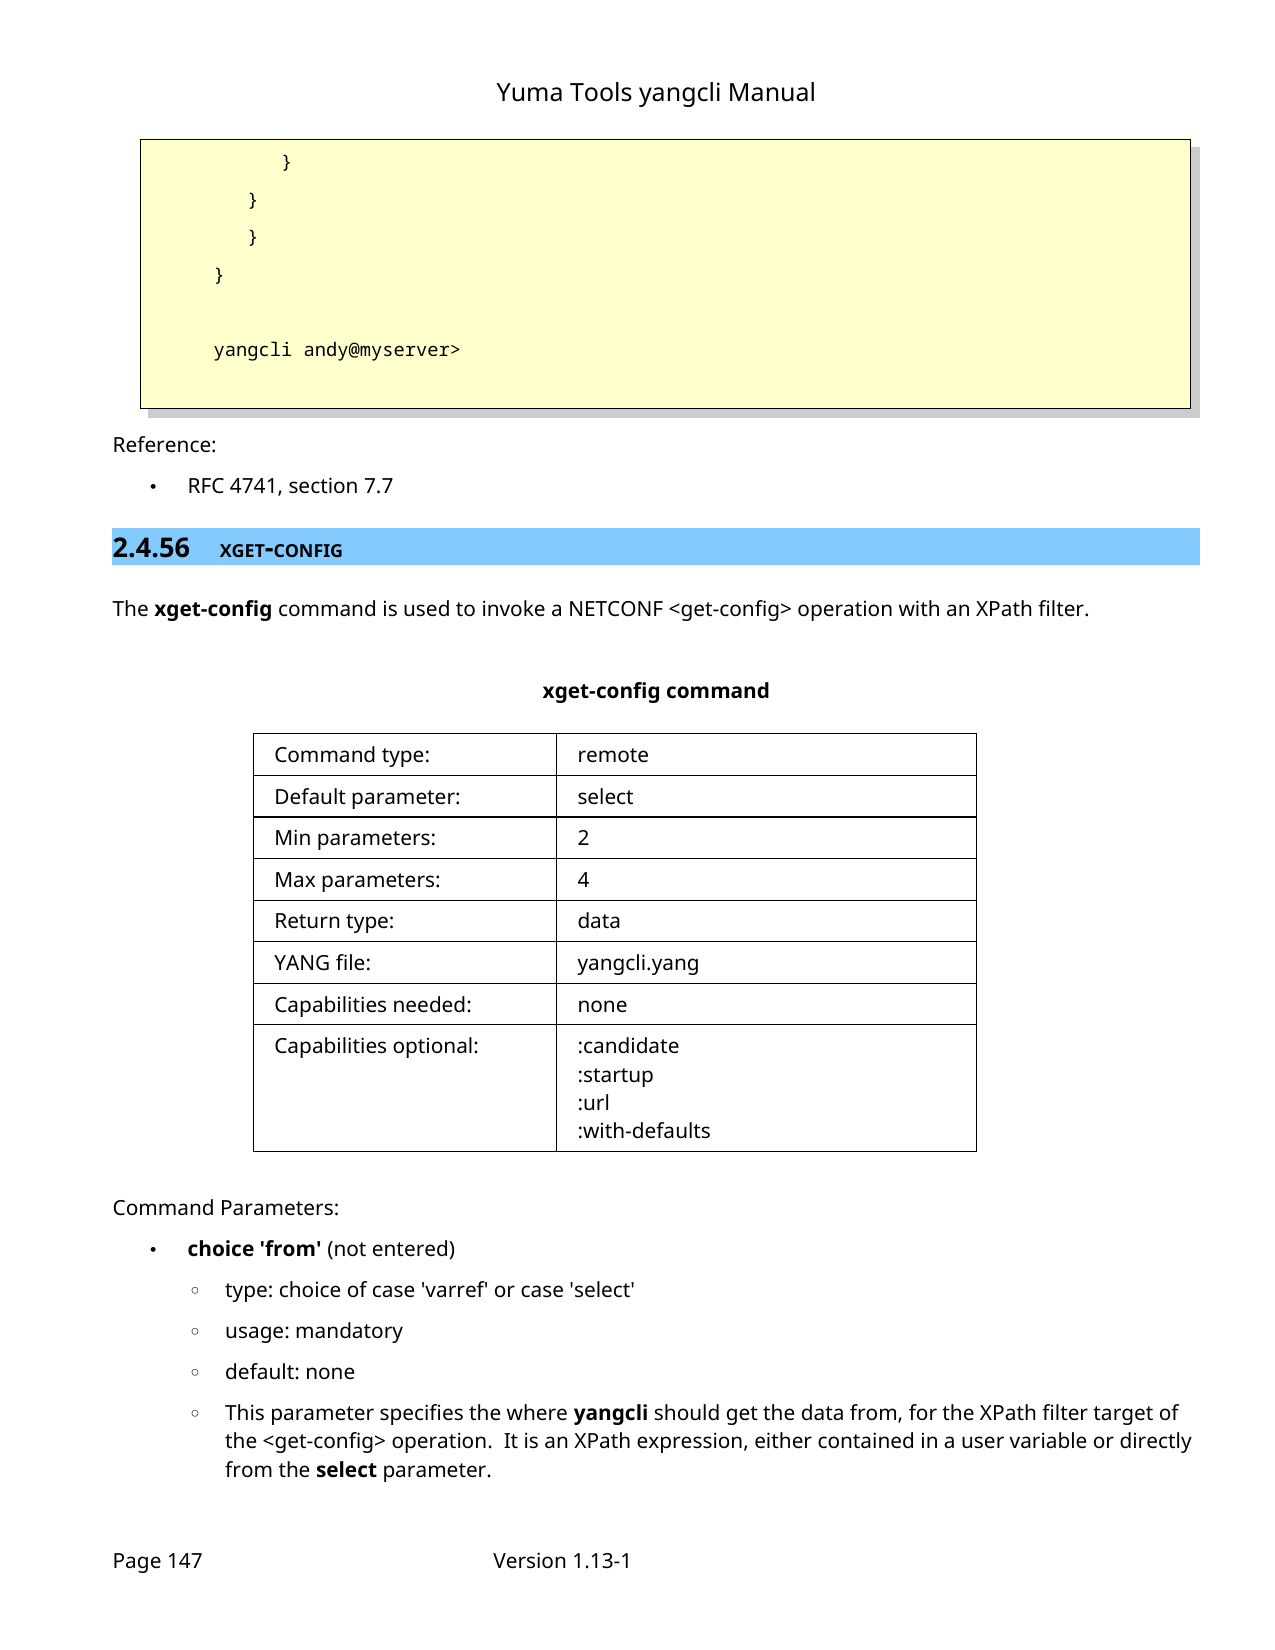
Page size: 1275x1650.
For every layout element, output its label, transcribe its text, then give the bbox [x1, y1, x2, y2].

text } [141, 251, 1190, 287]
list default: none [187, 1357, 1200, 1385]
subtitle xget-config command [127, 676, 1185, 705]
table_cell Return type: [254, 901, 556, 941]
table_cell 4 [557, 859, 976, 899]
table_cell select [557, 776, 976, 816]
list This parameter specifies the where yangcli should get the data from, for the XPath filter target of the <get-config> operation. It is an XPath expression, either contained in a user variable or directly from the select parameter. [187, 1398, 1200, 1483]
table_cell data [557, 901, 976, 941]
table_cell none [557, 984, 976, 1024]
table_cell Capabilities optional: [254, 1025, 556, 1151]
table_header Command type: [254, 734, 556, 775]
text Command Parameters: [112, 1193, 1200, 1222]
table_cell Default parameter: [254, 776, 556, 816]
table_cell YANG file: [254, 942, 556, 983]
list choice 'from' (not entered) [150, 1234, 1200, 1262]
text Reference: [112, 430, 1200, 458]
list usage: mandatory [187, 1316, 1200, 1344]
text } [141, 176, 1190, 212]
text The xget-config command is used to invoke a NETCONF <get-config> operation with an XPath filter. [112, 594, 1200, 623]
table_cell Max parameters: [254, 859, 556, 899]
table_cell Capabilities needed: [254, 984, 556, 1024]
list type: choice of case 'varref' or case 'select' [187, 1275, 1200, 1303]
text yangcli andy@myserver> [141, 326, 1190, 362]
table_header remote [557, 734, 976, 775]
subtitle xget-config [112, 528, 1200, 565]
text } [141, 213, 1190, 249]
text } [141, 140, 1190, 174]
table_cell 2 [557, 818, 976, 858]
table_cell :candidate :startup :url :with-defaults [557, 1025, 976, 1151]
table_cell Min parameters: [254, 818, 556, 858]
list RFC 4741, section 7.7 [150, 471, 1200, 499]
table_cell yangcli.yang [557, 942, 976, 983]
